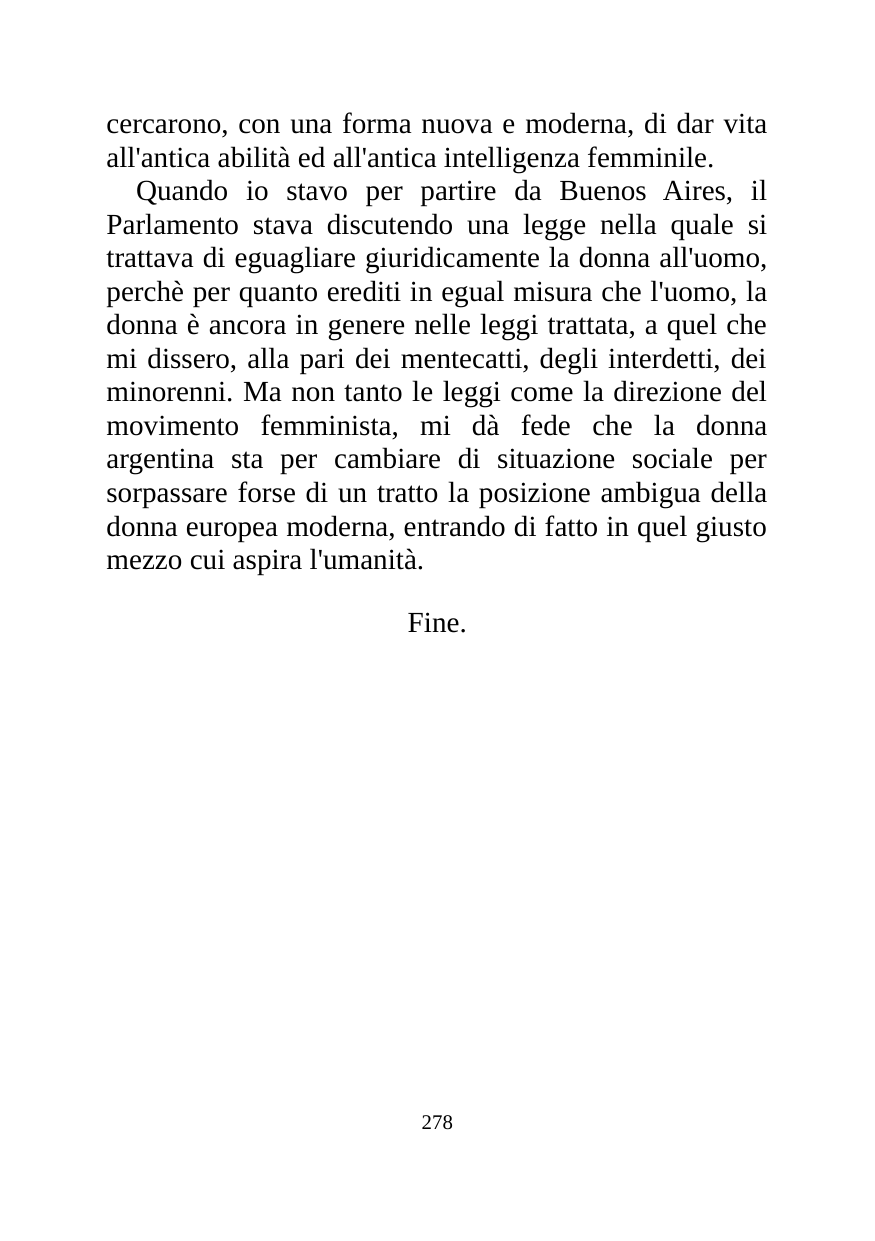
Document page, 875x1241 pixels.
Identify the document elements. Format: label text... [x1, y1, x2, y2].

text Quando io stavo per partire da Buenos Aires, il Parlamento stava discutendo una legge nella quale si trattava di eguagliare giuridicamente la donna all'uomo, perchè per quanto erediti in egual misura che l'uomo, la donna è ancora in genere nelle leggi trattata, a quel che mi dissero, alla pari dei mentecatti, degli interdetti, dei minorenni. Ma non tanto le leggi come la direzione del movimento femminista, mi dà fede che la donna argentina sta per cambiare di situazione sociale per sorpassare forse di un tratto la posizione ambigua della donna europea moderna, entrando di fatto in quel giusto mezzo cui aspira l'umanità. [106, 173, 768, 576]
text Fine. [106, 605, 768, 639]
text cercarono, con una forma nuova e moderna, di dar vita all'antica abilità ed all'antica intelligenza femminile. [106, 106, 768, 173]
